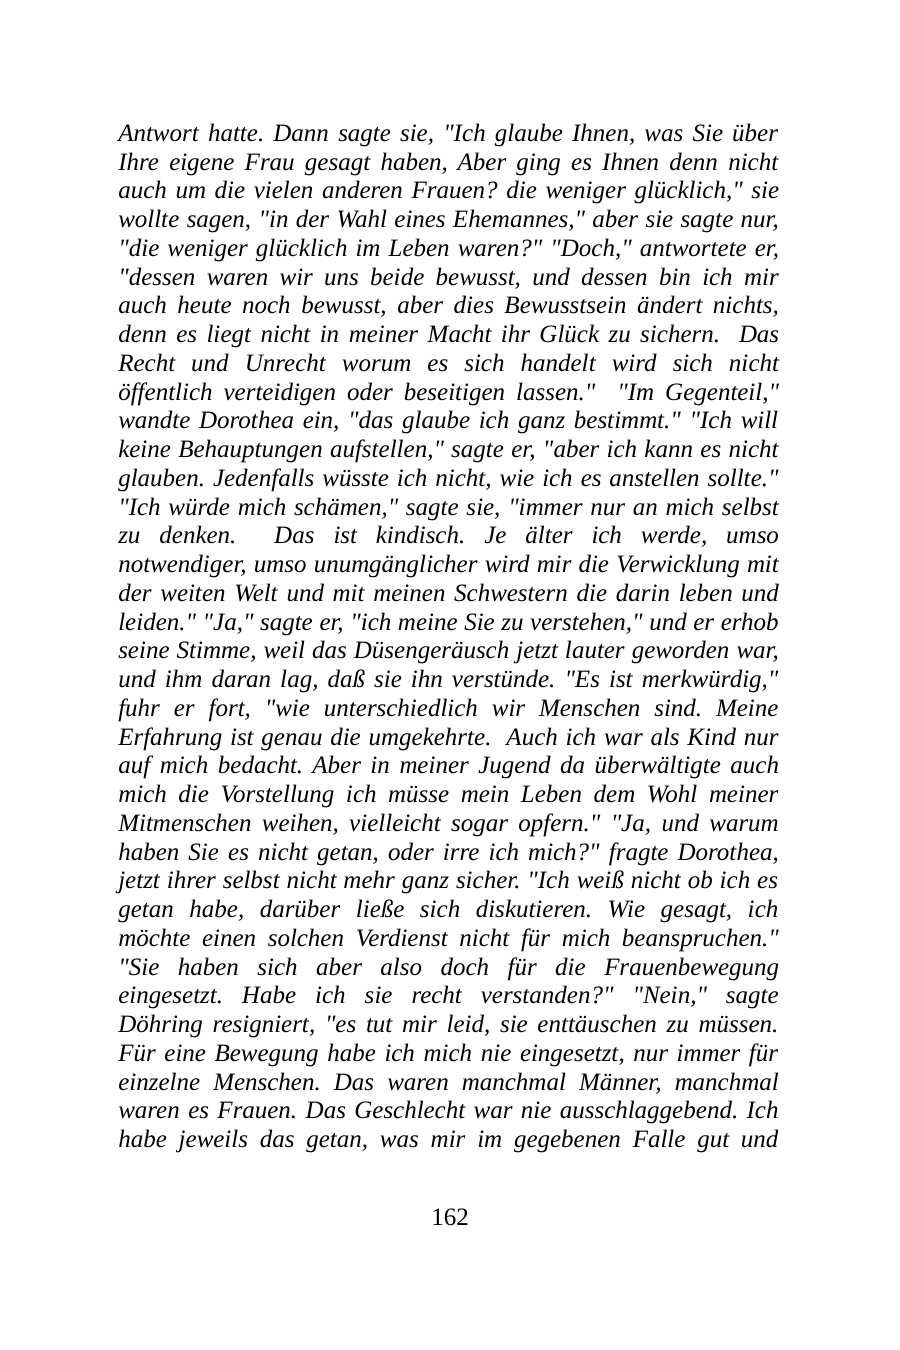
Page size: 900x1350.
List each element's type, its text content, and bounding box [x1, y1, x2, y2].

text Antwort hatte. Dann sagte sie, "Ich glaube Ihnen, was Sie über Ihre eigene Frau gesagt haben, Aber ging es Ihnen denn nicht auch um die vielen anderen Frauen? die weniger glücklich," sie wollte sagen, "in der Wahl eines Ehemannes," aber sie sagte nur, "die weniger glücklich im Leben waren?" "Doch," antwortete er, "dessen waren wir uns beide bewusst, und dessen bin ich mir auch heute noch bewusst, aber dies Bewusstsein ändert nichts, denn es liegt nicht in meiner Macht ihr Glück zu sichern. Das Recht und Unrecht worum es sich handelt wird sich nicht öffentlich verteidigen oder beseitigen lassen." "Im Gegenteil," wandte Dorothea ein, "das glaube ich ganz bestimmt." "Ich will keine Behauptungen aufstellen," sagte er, "aber ich kann es nicht glauben. Jedenfalls wüsste ich nicht, wie ich es anstellen sollte." "Ich würde mich schämen," sagte sie, "immer nur an mich selbst zu denken. Das ist kindisch. Je älter ich werde, umso notwendiger, umso unumgänglicher wird mir die Verwicklung mit der weiten Welt und mit meinen Schwestern die darin leben und leiden." "Ja," sagte er, "ich meine Sie zu verstehen," und er erhob seine Stimme, weil das Düsengeräusch jetzt lauter geworden war, und ihm daran lag, daß sie ihn verstünde. "Es ist merkwürdig," fuhr er fort, "wie unterschiedlich wir Menschen sind. Meine Erfahrung ist genau die umgekehrte. Auch ich war als Kind nur auf mich bedacht. Aber in meiner Jugend da überwältigte auch mich die Vorstellung ich müsse mein Leben dem Wohl meiner Mitmenschen weihen, vielleicht sogar opfern." "Ja, und warum haben Sie es nicht getan, oder irre ich mich?" fragte Dorothea, jetzt ihrer selbst nicht mehr ganz sicher. "Ich weiß nicht ob ich es getan habe, darüber ließe sich diskutieren. Wie gesagt, ich möchte einen solchen Verdienst nicht für mich beanspruchen." "Sie haben sich aber also doch für die Frauenbewegung eingesetzt. Habe ich sie recht verstanden?" "Nein," sagte Döhring resigniert, "es tut mir leid, sie enttäuschen zu müssen. Für eine Bewegung habe ich mich nie eingesetzt, nur immer für einzelne Menschen. Das waren manchmal Männer, manchmal waren es Frauen. Das Geschlecht war nie ausschlaggebend. Ich habe jeweils das getan, was mir im gegebenen Falle gut und [118, 118, 782, 1153]
